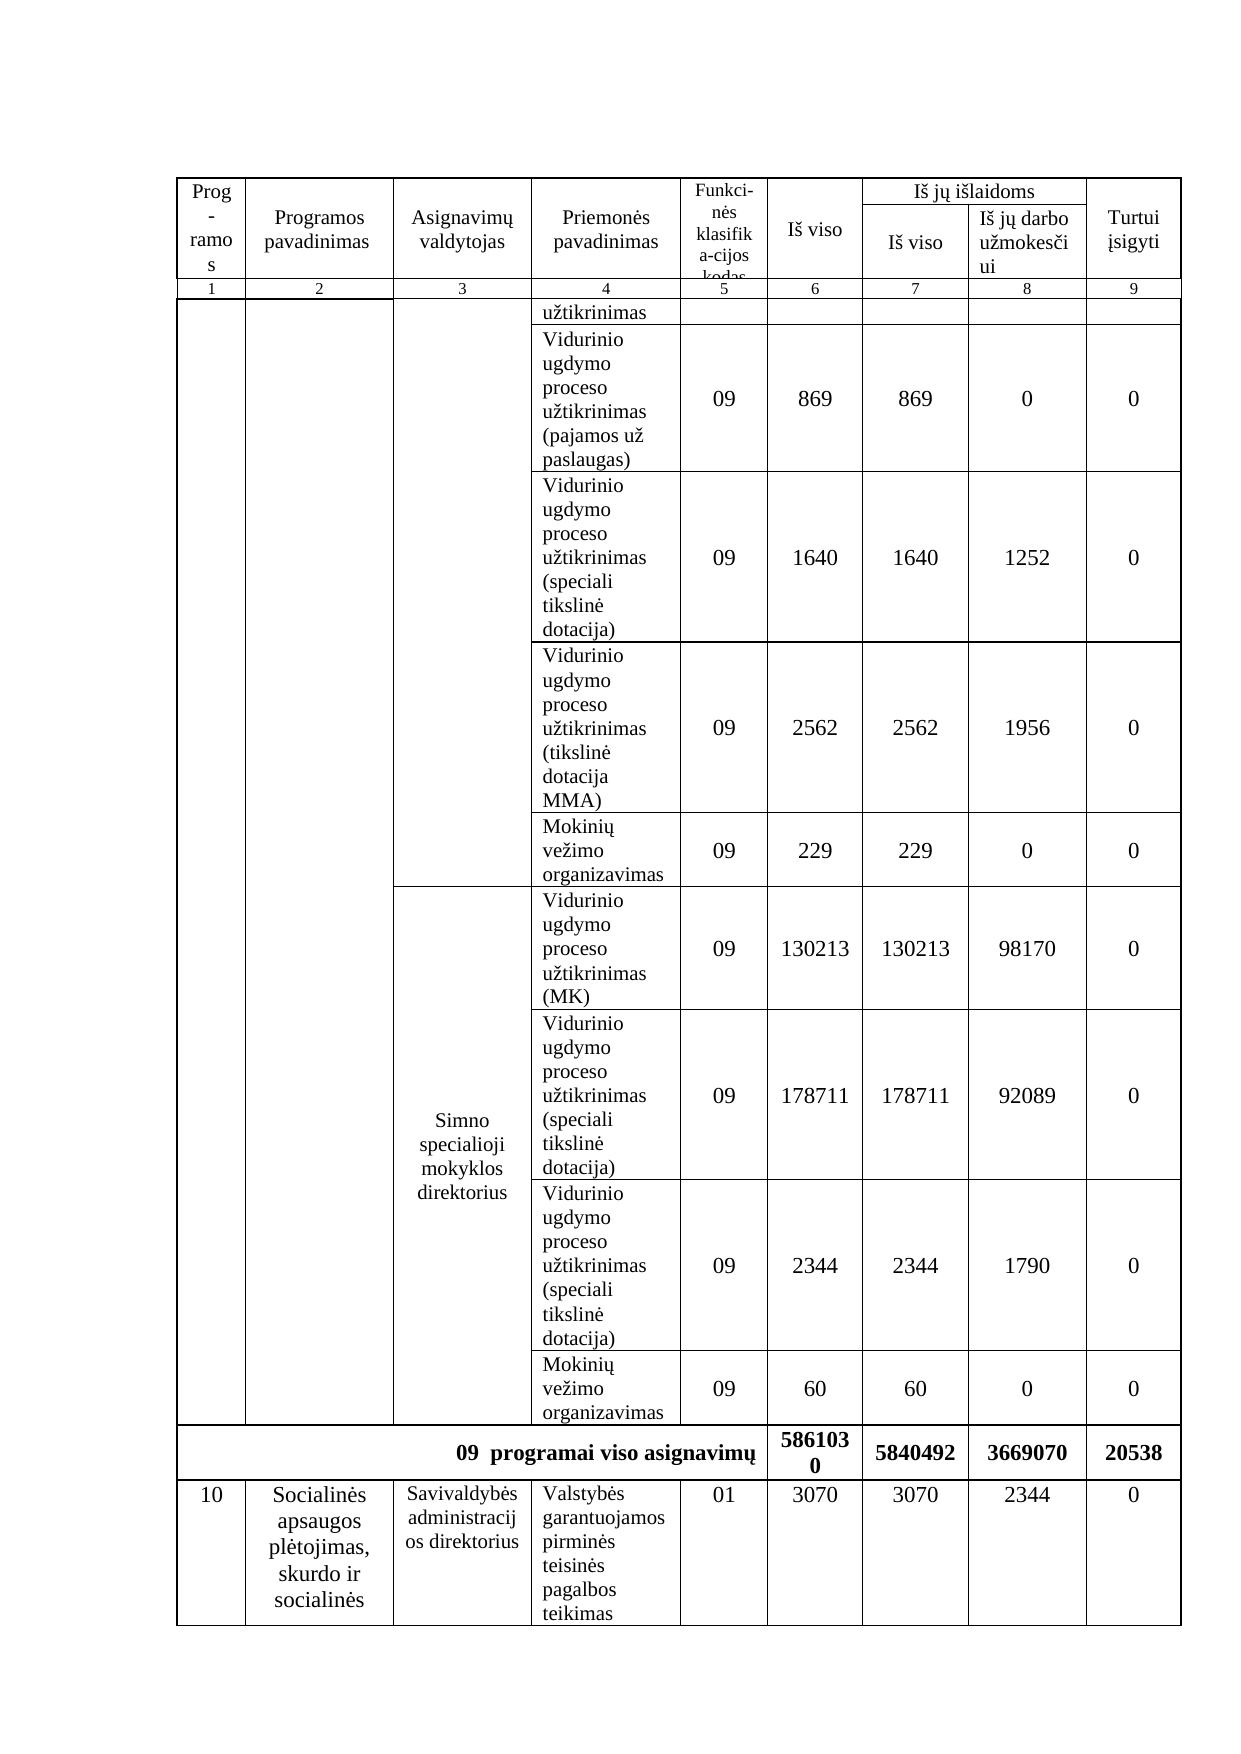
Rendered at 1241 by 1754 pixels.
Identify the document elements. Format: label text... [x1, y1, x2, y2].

table_cell [246, 300, 393, 1424]
table_cell 7 [863, 279, 968, 298]
table_cell Iš jų darbo užmokesčiui [969, 205, 1086, 278]
table_cell 1 [178, 279, 245, 298]
table_cell 5861030 [768, 1426, 862, 1479]
table_cell 1640 [768, 472, 862, 641]
table_cell Savivaldybės administracijos direktorius [394, 1481, 531, 1625]
table_cell 5840492 [863, 1426, 968, 1479]
table_cell [1087, 299, 1180, 324]
table_cell 20538 [1087, 1426, 1180, 1479]
table_cell 3669070 [969, 1426, 1086, 1479]
table_cell 4 [532, 279, 680, 298]
table_cell 1640 [863, 472, 968, 641]
table_header Iš viso [768, 179, 862, 278]
table_cell Simno specialioji mokyklos direktorius [394, 887, 531, 1424]
table_cell Mokinių vežimo organizavimas [532, 813, 680, 886]
table_cell [768, 299, 862, 324]
table_header Funkci-nės klasifika-cijos kodas [681, 179, 767, 278]
table_cell Vidurinio ugdymo proceso užtikrinimas (speciali tikslinė dotacija) [532, 1180, 680, 1349]
table_cell 09 [681, 325, 767, 471]
table_cell Mokinių vežimo organizavimas [532, 1351, 680, 1424]
table_cell 09 [681, 1351, 767, 1424]
table_cell 60 [863, 1351, 968, 1424]
table_header Priemonės pavadinimas [532, 179, 680, 278]
table_cell 1790 [969, 1180, 1086, 1349]
table_cell 1252 [969, 472, 1086, 641]
table_cell 0 [1087, 325, 1180, 471]
table_cell 0 [1087, 1481, 1180, 1625]
table_cell 869 [863, 325, 968, 471]
table_cell 09 [681, 1010, 767, 1179]
table_cell [969, 299, 1086, 324]
table_cell 09 programai viso asignavimų [178, 1426, 767, 1479]
table_cell 09 [681, 887, 767, 1008]
table_cell 229 [768, 813, 862, 886]
table_cell 01 [681, 1481, 767, 1625]
table_cell 869 [768, 325, 862, 471]
table_cell 0 [969, 813, 1086, 886]
table_cell užtikrinimas [532, 299, 680, 324]
table_cell Vidurinio ugdymo proceso užtikrinimas (pajamos už paslaugas) [532, 325, 680, 471]
table_cell 09 [681, 813, 767, 886]
table_cell 5 [681, 279, 767, 298]
table_cell 3 [394, 279, 531, 298]
table_cell 10 [178, 1481, 245, 1625]
table_cell 130213 [768, 887, 862, 1008]
table_cell 0 [1087, 1010, 1180, 1179]
table_cell 229 [863, 813, 968, 886]
table_cell 2 [246, 279, 393, 298]
table_cell 92089 [969, 1010, 1086, 1179]
table_cell 130213 [863, 887, 968, 1008]
table_header Prog-ramos kodas [178, 179, 245, 278]
table_cell 09 [681, 1180, 767, 1349]
table_cell [863, 299, 968, 324]
table_cell 3070 [768, 1481, 862, 1625]
table_cell Vidurinio ugdymo proceso užtikrinimas (tikslinė dotacija MMA) [532, 643, 680, 812]
table_cell [681, 299, 767, 324]
table_cell [178, 300, 245, 1424]
table_cell 98170 [969, 887, 1086, 1008]
table_cell 09 [681, 472, 767, 641]
table_header Programos pavadinimas [246, 179, 393, 278]
table_header Iš jų išlaidoms [863, 179, 1086, 204]
table_cell 2344 [969, 1481, 1086, 1625]
table_header Asignavimų valdytojas [394, 179, 531, 278]
table_cell 2562 [863, 643, 968, 812]
table_cell 0 [1087, 472, 1180, 641]
table_cell Vidurinio ugdymo proceso užtikrinimas (MK) [532, 887, 680, 1008]
table_cell [394, 299, 531, 886]
table_cell 1956 [969, 643, 1086, 812]
table_cell 09 [681, 643, 767, 812]
table_cell 0 [969, 1351, 1086, 1424]
table_cell 178711 [863, 1010, 968, 1179]
table_cell 178711 [768, 1010, 862, 1179]
table_cell 0 [1087, 643, 1180, 812]
table_cell Socialinės apsaugos plėtojimas, skurdo ir socialinės [246, 1481, 393, 1625]
table_cell 2344 [863, 1180, 968, 1349]
table_header Turtui įsigyti [1087, 179, 1180, 278]
table_cell 9 [1087, 279, 1181, 298]
table_cell 2344 [768, 1180, 862, 1349]
table_cell Vidurinio ugdymo proceso užtikrinimas (speciali tikslinė dotacija) [532, 1010, 680, 1179]
table_cell 8 [969, 279, 1086, 298]
table_cell 0 [969, 325, 1086, 471]
table_cell Iš viso [863, 205, 968, 278]
table_cell 0 [1087, 887, 1180, 1008]
table_cell 6 [768, 279, 862, 298]
table_cell 60 [768, 1351, 862, 1424]
table_cell 0 [1087, 1351, 1180, 1424]
table_cell 3070 [863, 1481, 968, 1625]
table_cell 0 [1087, 1180, 1180, 1349]
table_cell 2562 [768, 643, 862, 812]
table_cell Valstybės garantuojamos pirminės teisinės pagalbos teikimas [532, 1481, 680, 1625]
table_cell 0 [1087, 813, 1180, 886]
table_cell Vidurinio ugdymo proceso užtikrinimas (speciali tikslinė dotacija) [532, 472, 680, 641]
